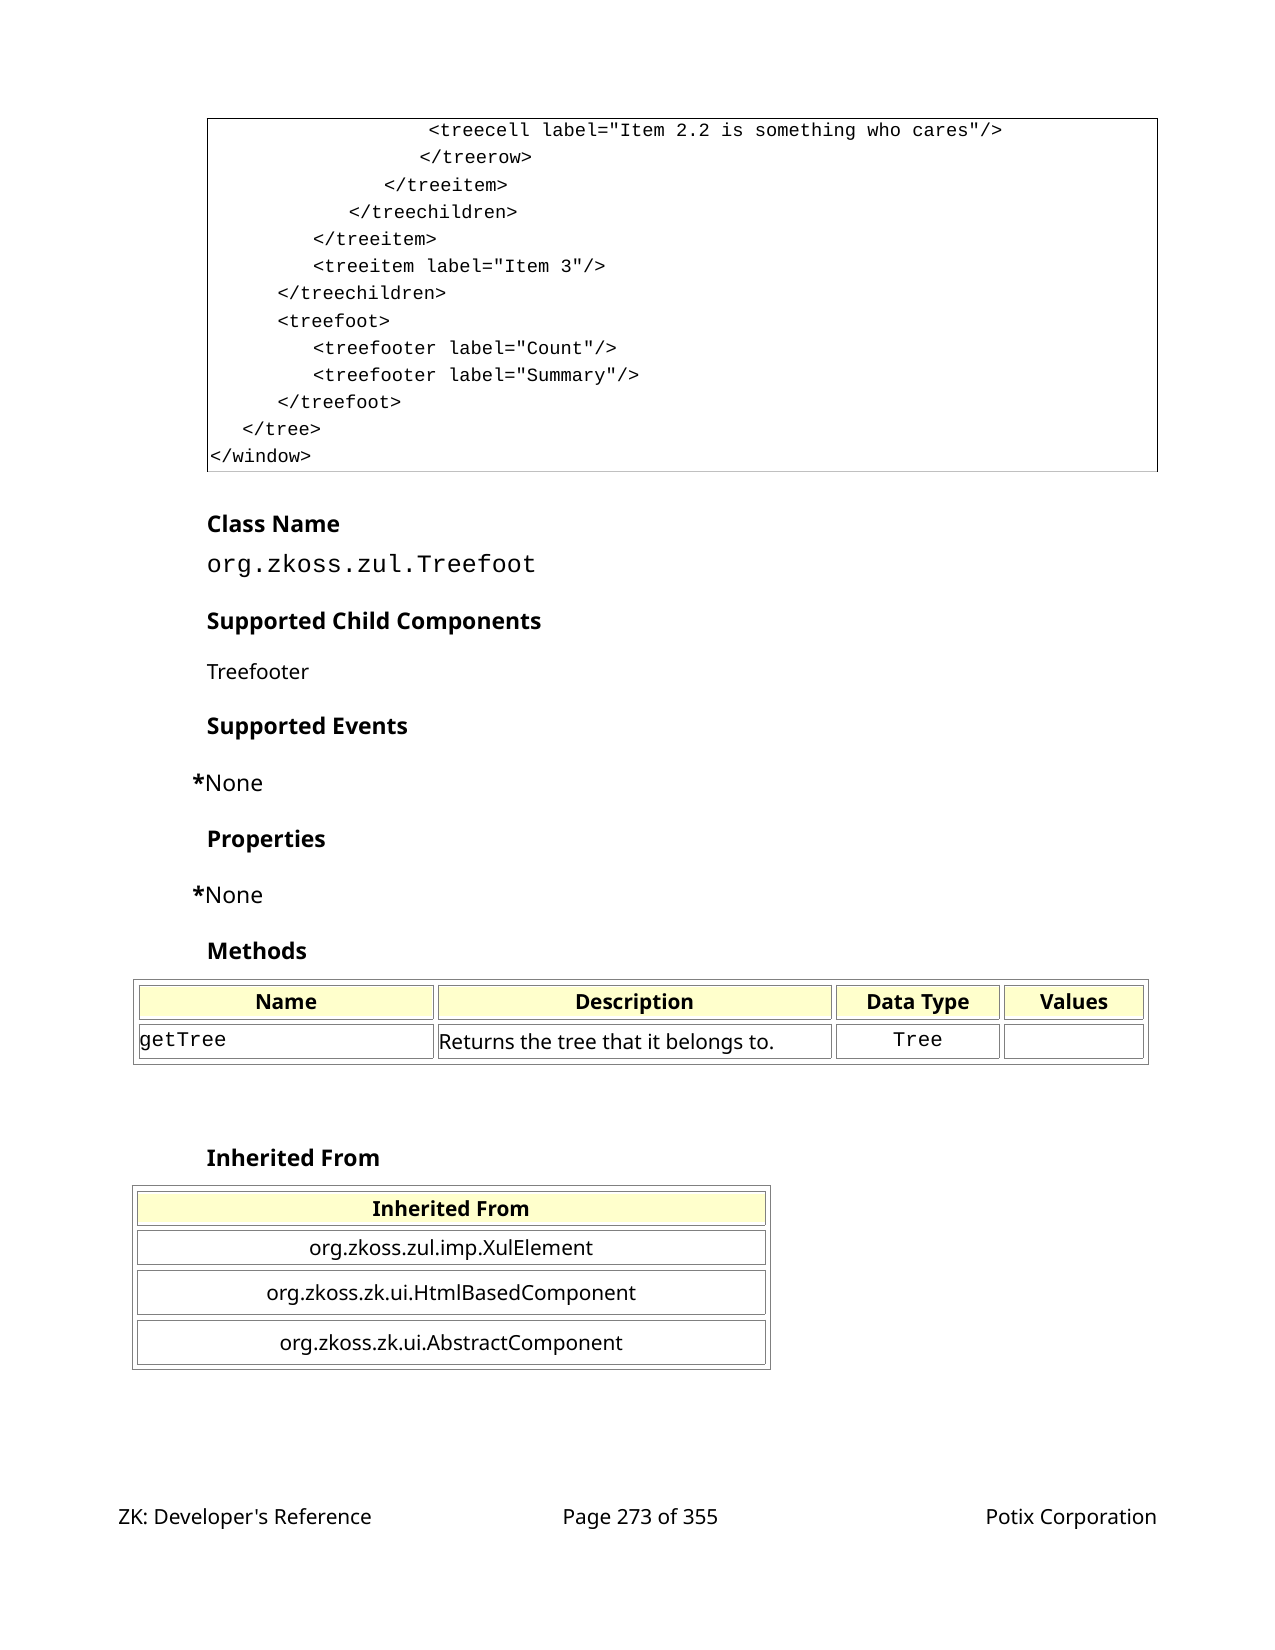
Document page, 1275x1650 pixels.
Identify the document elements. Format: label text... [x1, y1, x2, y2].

text </treeitem> [208, 227, 1157, 251]
text <treecell label="Item 2.2 is something who cares"/> [208, 119, 1157, 142]
text </treefoot> [208, 390, 1157, 414]
table_header Inherited From [134, 1186, 768, 1225]
table_cell org.zkoss.zk.ui.AbstractComponent [134, 1314, 768, 1364]
text </treeitem> [208, 172, 1157, 197]
subtitle Properties [207, 823, 1157, 854]
subtitle Inherited From [207, 1142, 1157, 1173]
table_cell Tree [834, 1019, 1002, 1058]
text *None [118, 879, 1157, 910]
table_header Data Type [834, 980, 1002, 1018]
text </treechildren> [208, 200, 1157, 224]
table_cell getTree [136, 1019, 435, 1058]
table_header Name [136, 980, 435, 1018]
text Treefooter [207, 657, 1157, 685]
text </tree> [208, 417, 1157, 441]
text </window> [208, 444, 1157, 471]
text <treeitem label="Item 3"/> [208, 254, 1157, 278]
text </treerow> [208, 145, 1157, 169]
text *None [118, 767, 1157, 798]
text <treefooter label="Count"/> [208, 336, 1157, 360]
table_cell org.zkoss.zul.imp.XulElement [134, 1225, 768, 1264]
subtitle Supported Events [207, 710, 1157, 742]
text <treefooter label="Summary"/> [208, 363, 1157, 387]
subtitle Methods [207, 935, 1157, 967]
table_cell Returns the tree that it belongs to. [435, 1019, 833, 1058]
text <treefoot> [208, 308, 1157, 333]
table_header Values [1002, 980, 1146, 1018]
text org.zkoss.zul.Treefoot [207, 552, 1157, 580]
text </treechildren> [208, 281, 1157, 306]
subtitle Supported Child Components [207, 605, 1157, 636]
table_cell org.zkoss.zk.ui.HtmlBasedComponent [134, 1264, 768, 1314]
table_cell [1002, 1019, 1146, 1058]
subtitle Class Name [207, 508, 1157, 539]
table_header Description [435, 980, 833, 1018]
table_cell [1005, 1025, 1143, 1058]
